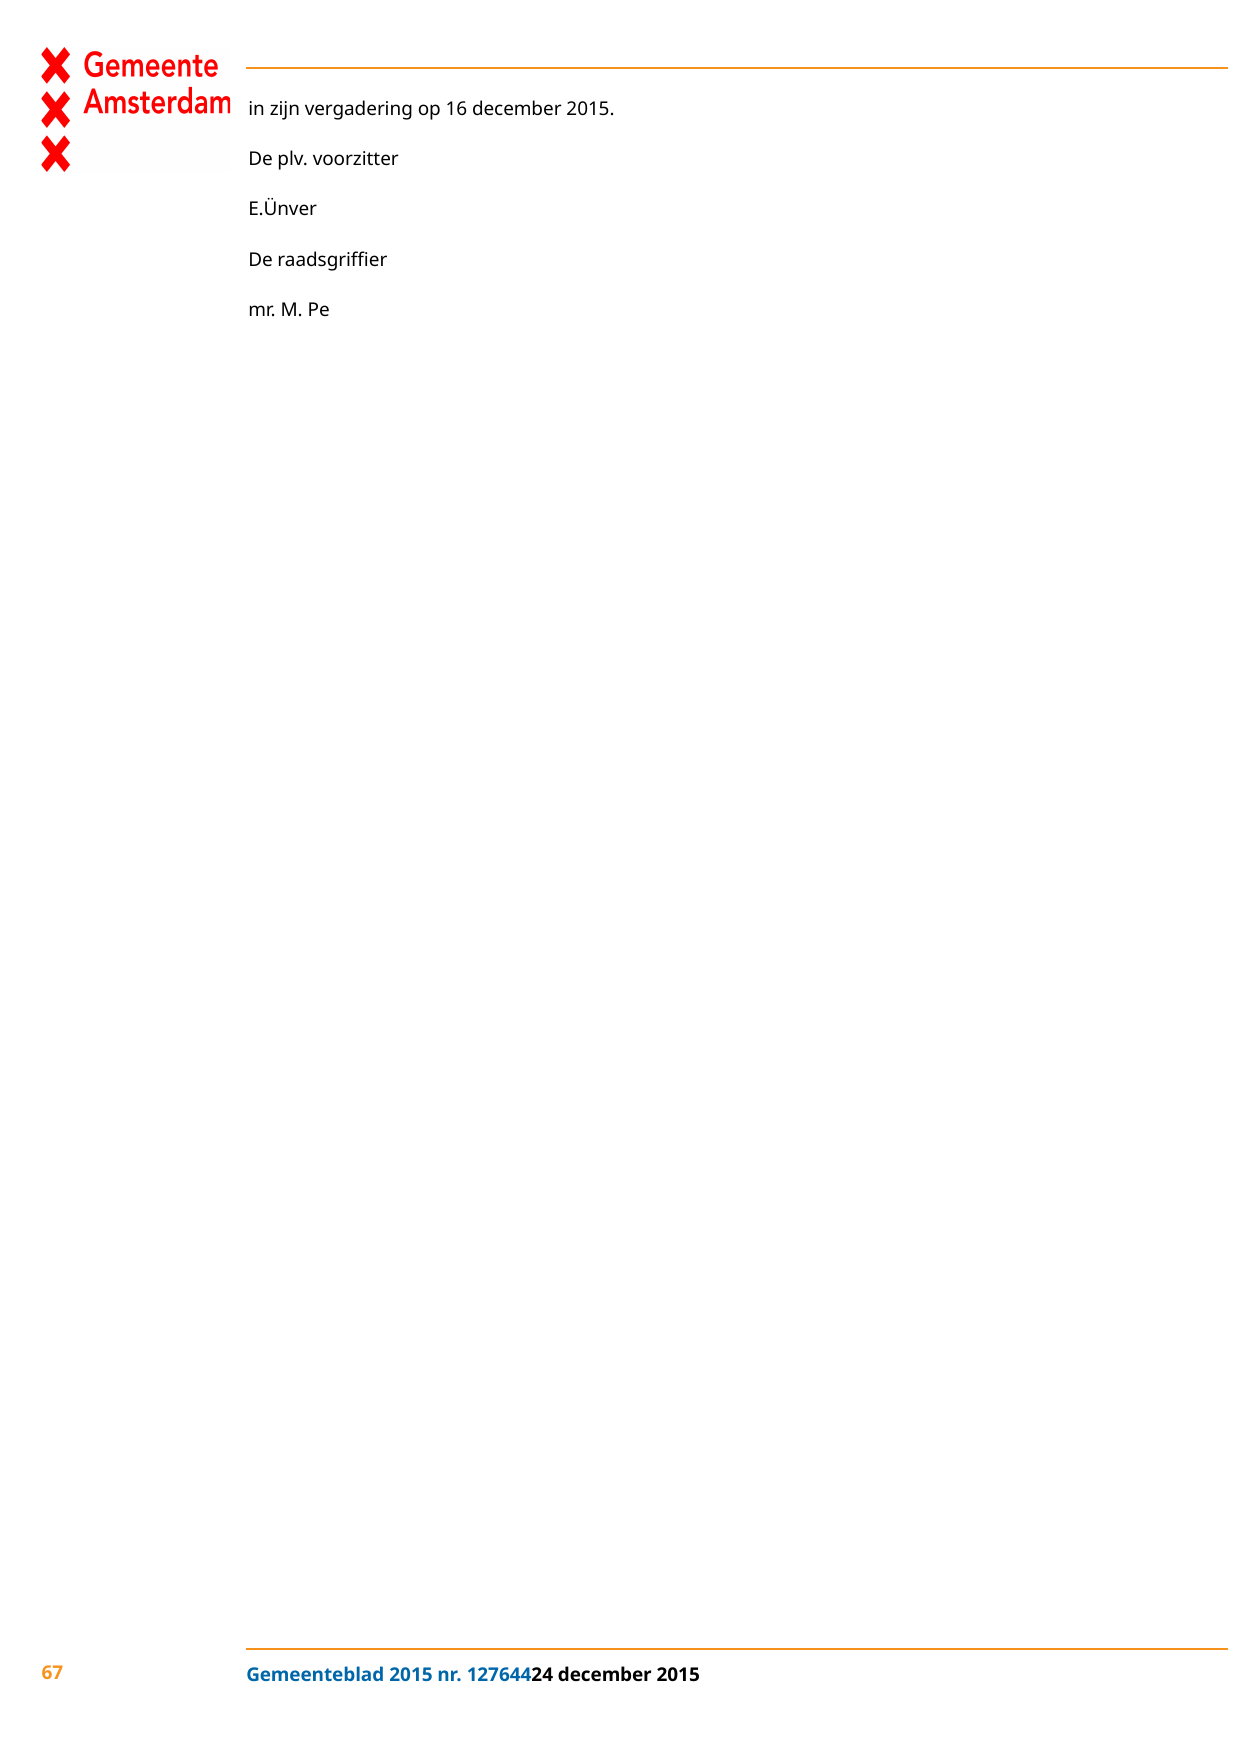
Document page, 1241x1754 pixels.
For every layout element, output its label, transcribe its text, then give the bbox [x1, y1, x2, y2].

picture [41, 47, 231, 172]
text De raadsgriffier [248, 246, 1152, 272]
text in zijn vergadering op 16 december 2015. [248, 95, 1152, 121]
text mr. M. Pe [248, 296, 1152, 322]
text De plv. voorzitter [248, 145, 1152, 171]
text E.Ünver [248, 196, 1152, 221]
